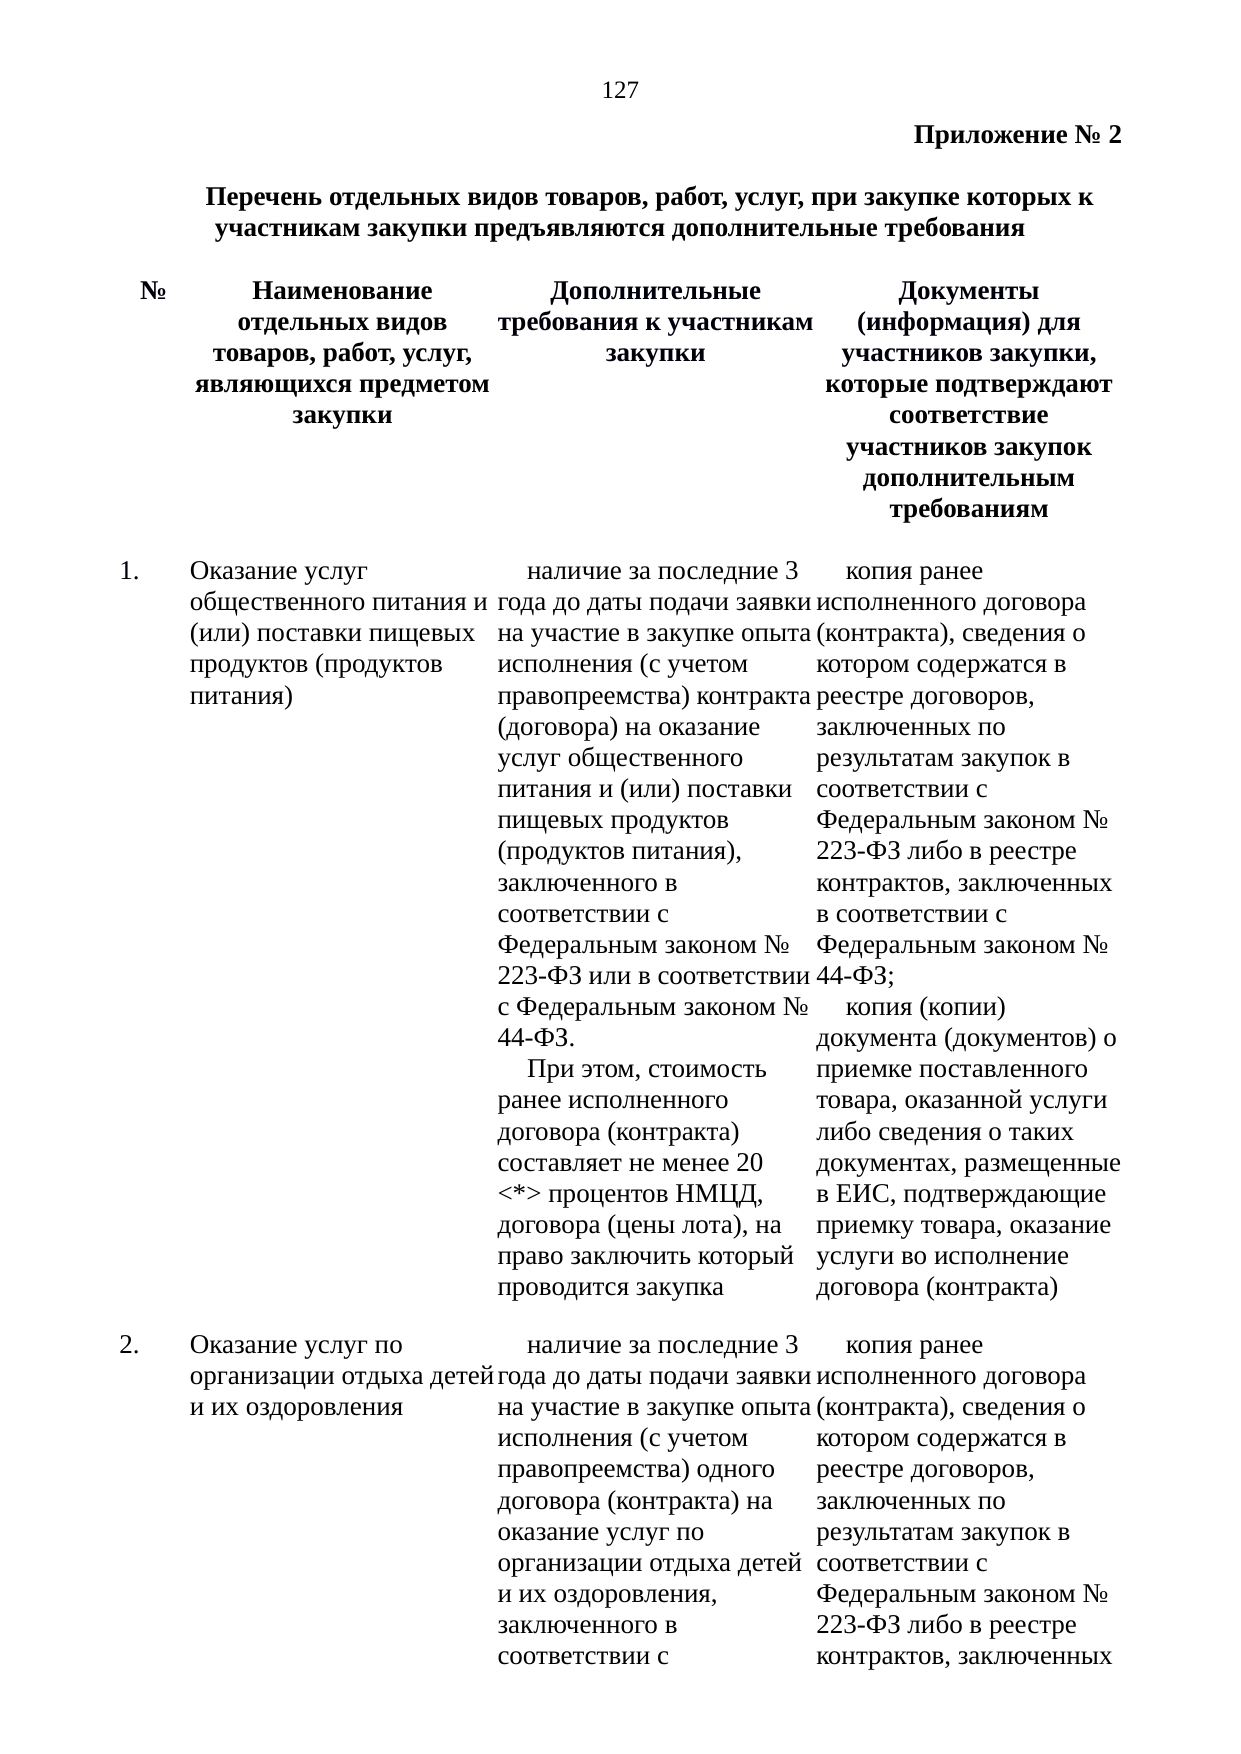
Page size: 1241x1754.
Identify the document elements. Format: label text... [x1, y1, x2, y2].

table_header Дополнительные требования к участникам закупки [496, 274, 815, 554]
table_header № [118, 274, 188, 554]
table_cell Оказание услуг по организации отдыха детей и их оздоровления [189, 1328, 496, 1671]
table_header Документы (информация) для участников закупки, которые подтверждают соответствие участников закупок дополнительным требованиям [815, 274, 1123, 554]
text Приложение № 2 [118, 118, 1122, 149]
table_cell 2. [118, 1328, 188, 1671]
table_cell наличие за последние 3 года до даты подачи заявки на участие в закупке опыта исполнения (с учетом правопреемства) контракта (договора) на оказание услуг общественного питания и (или) поставки пищевых продуктов (продуктов питания), заключенного в соответствии с Федеральным законом № 223-ФЗ или в соответствии с Федеральным законом № 44-ФЗ. При этом, стоимость ранее исполненного договора (контракта) составляет не менее 20 <*> процентов НМЦД, договора (цены лота), на право заключить который проводится закупка [496, 554, 815, 1328]
table_cell Оказание услуг общественного питания и (или) поставки пищевых продуктов (продуктов питания) [189, 554, 496, 1328]
table_header Наименование отдельных видов товаров, работ, услуг, являющихся предметом закупки [189, 274, 496, 554]
text Перечень отдельных видов товаров, работ, услуг, при закупке которых к участникам закупки предъявляются дополнительные требования [118, 180, 1122, 243]
table_cell наличие за последние 3 года до даты подачи заявки на участие в закупке опыта исполнения (с учетом правопреемства) одного договора (контракта) на оказание услуг по организации отдыха детей и их оздоровления, заключенного в соответствии с [496, 1328, 815, 1671]
table_cell копия ранее исполненного договора (контракта), сведения о котором содержатся в реестре договоров, заключенных по результатам закупок в соответствии с Федеральным законом № 223-ФЗ либо в реестре контрактов, заключенных в соответствии с Федеральным законом № 44-ФЗ; копия (копии) документа (документов) о приемке поставленного товара, оказанной услуги либо сведения о таких документах, размещенные в ЕИС, подтверждающие приемку товара, оказание услуги во исполнение договора (контракта) [815, 554, 1123, 1328]
table_cell 1. [118, 554, 188, 1328]
table_cell копия ранее исполненного договора (контракта), сведения о котором содержатся в реестре договоров, заключенных по результатам закупок в соответствии с Федеральным законом № 223-ФЗ либо в реестре контрактов, заключенных [815, 1328, 1123, 1671]
